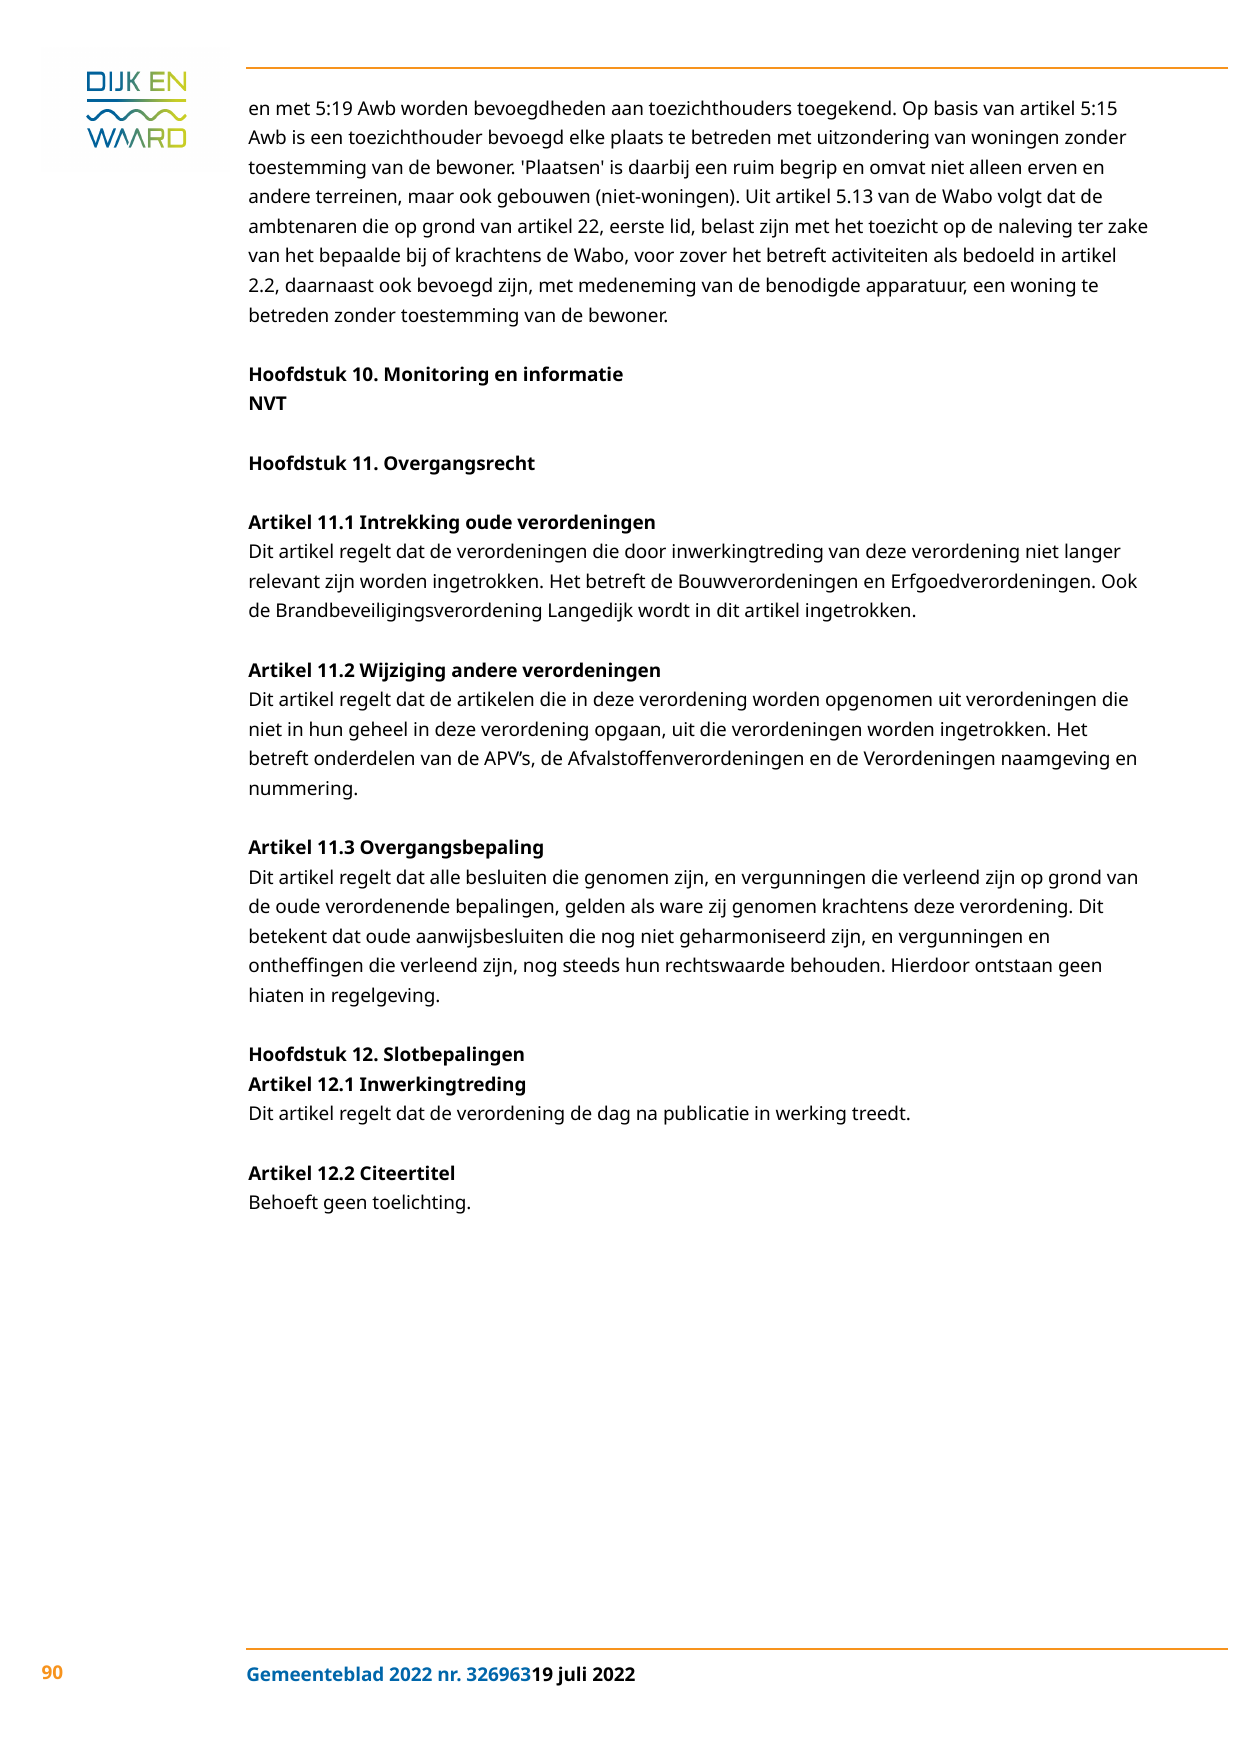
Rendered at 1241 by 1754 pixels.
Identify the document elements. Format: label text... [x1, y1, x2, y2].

text Behoeft geen toelichting. [248, 1189, 1152, 1215]
text Artikel 11.1 Intrekking oude verordeningen [248, 509, 1152, 535]
text Artikel 12.1 Inwerkingtreding [248, 1071, 1152, 1097]
text Artikel 12.2 Citeertitel [248, 1160, 1152, 1186]
text en met 5:19 Awb worden bevoegdheden aan toezichthouders toegekend. Op basis van artikel 5:15 Awb is een toezichthouder bevoegd elke plaats te betreden met uitzondering van woningen zonder toestemming van de bewoner. 'Plaatsen' is daarbij een ruim begrip en omvat niet alleen erven en andere terreinen, maar ook gebouwen (niet-woningen). Uit artikel 5.13 van de Wabo volgt dat de ambtenaren die op grond van artikel 22, eerste lid, belast zijn met het toezicht op de naleving ter zake van het bepaalde bij of krachtens de Wabo, voor zover het betreft activiteiten als bedoeld in artikel 2.2, daarnaast ook bevoegd zijn, met medeneming van de benodigde apparatuur, een woning te betreden zonder toestemming van de bewoner. [248, 95, 1152, 328]
text Artikel 11.3 Overgangsbepaling [248, 834, 1152, 860]
text Artikel 11.2 Wijziging andere verordeningen [248, 657, 1152, 683]
text Hoofdstuk 12. Slotbepalingen [248, 1041, 1152, 1067]
text Dit artikel regelt dat de verordeningen die door inwerkingtreding van deze verordening niet langer relevant zijn worden ingetrokken. Het betreft de Bouwverordeningen en Erfgoedverordeningen. Ook de Brandbeveiligingsverordening Langedijk wordt in dit artikel ingetrokken. [248, 538, 1152, 623]
text Dit artikel regelt dat alle besluiten die genomen zijn, en vergunningen die verleend zijn op grond van de oude verordenende bepalingen, gelden als ware zij genomen krachtens deze verordening. Dit betekent dat oude aanwijsbesluiten die nog niet geharmoniseerd zijn, en vergunningen en ontheffingen die verleend zijn, nog steeds hun rechtswaarde behouden. Hierdoor ontstaan geen hiaten in regelgeving. [248, 864, 1152, 1008]
text Dit artikel regelt dat de artikelen die in deze verordening worden opgenomen uit verordeningen die niet in hun geheel in deze verordening opgaan, uit die verordeningen worden ingetrokken. Het betreft onderdelen van de APV’s, de Afvalstoffenverordeningen en de Verordeningen naamgeving en nummering. [248, 686, 1152, 801]
text Hoofdstuk 11. Overgangsrecht [248, 450, 1152, 476]
picture [41, 47, 231, 172]
text NVT [248, 391, 1152, 416]
text Hoofdstuk 10. Monitoring en informatie [248, 361, 1152, 387]
text Dit artikel regelt dat de verordening de dag na publicatie in werking treedt. [248, 1101, 1152, 1126]
